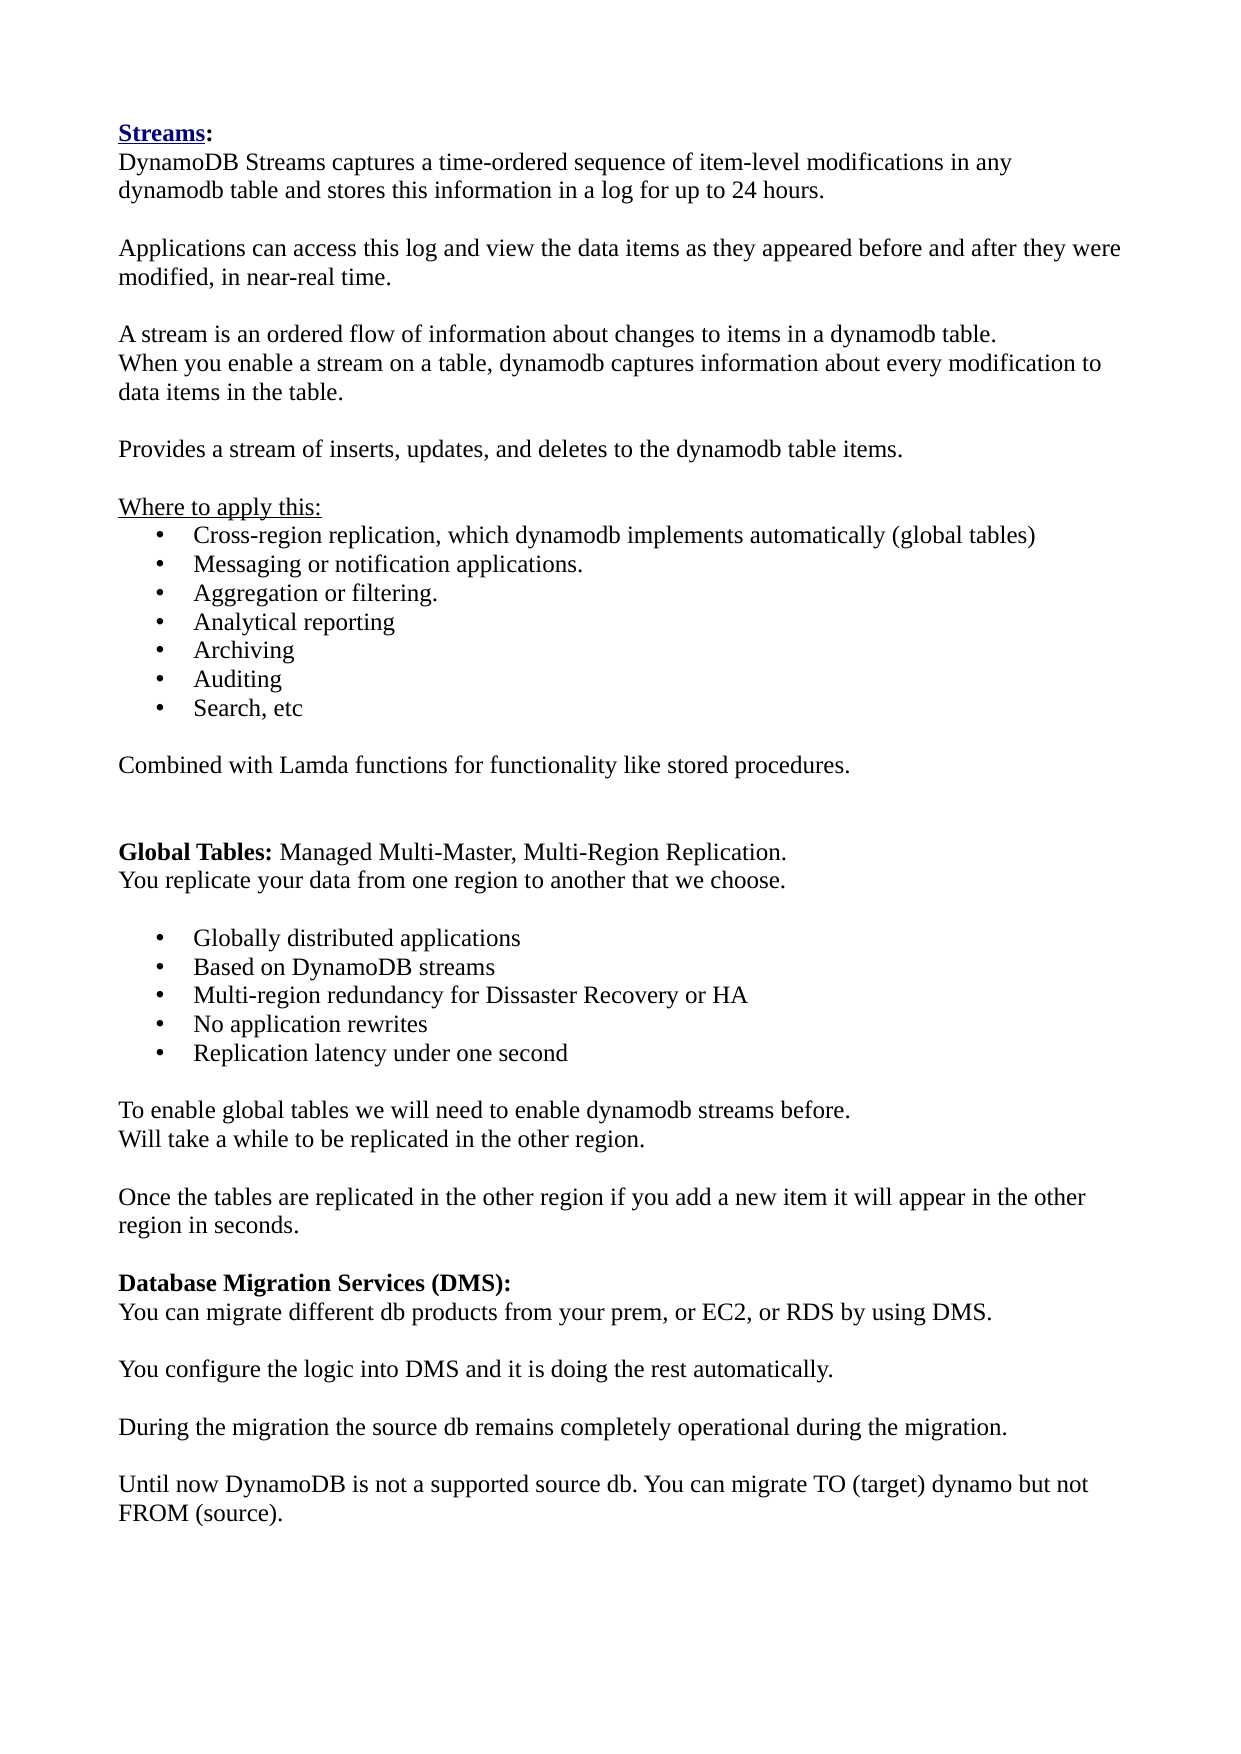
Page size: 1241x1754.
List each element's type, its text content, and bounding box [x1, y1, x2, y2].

list Based on DynamoDB streams [156, 952, 1122, 981]
list Aggregation or filtering. [156, 578, 1122, 607]
list Cross-region replication, which dynamodb implements automatically (global tables) [156, 521, 1122, 549]
text Global Tables: Managed Multi-Master, Multi-Region Replication. [118, 837, 1122, 866]
list No application rewrites [156, 1009, 1122, 1038]
text Applications can access this log and view the data items as they appeared before and after they were modified, in near-real time. [118, 233, 1122, 291]
text Database Migration Services (DMS): [118, 1268, 1122, 1297]
list Auditing [156, 664, 1122, 693]
text Once the tables are replicated in the other region if you add a new item it will appear in the other region in seconds. [118, 1182, 1122, 1239]
text To enable global tables we will need to enable dynamodb streams before. [118, 1096, 1122, 1124]
text During the migration the source db remains completely operational during the migration. [118, 1412, 1122, 1441]
text Will take a while to be replicated in the other region. [118, 1124, 1122, 1153]
list Analytical reporting [156, 607, 1122, 636]
text You replicate your data from one region to another that we choose. [118, 866, 1122, 894]
text Streams: [118, 118, 1122, 147]
list Search, etc [156, 693, 1122, 722]
text DynamoDB Streams captures a time-ordered sequence of item-level modifications in any dynamodb table and stores this information in a log for up to 24 hours. [118, 147, 1122, 204]
text Until now DynamoDB is not a supported source db. You can migrate TO (target) dynamo but not FROM (source). [118, 1469, 1122, 1527]
list Replication latency under one second [156, 1038, 1122, 1067]
list Messaging or notification applications. [156, 549, 1122, 578]
text Combined with Lamda functions for functionality like stored procedures. [118, 751, 1122, 779]
text Provides a stream of inserts, updates, and deletes to the dynamodb table items. [118, 434, 1122, 463]
list Archiving [156, 636, 1122, 664]
list Multi-region redundancy for Dissaster Recovery or HA [156, 981, 1122, 1009]
text A stream is an ordered flow of information about changes to items in a dynamodb table. [118, 319, 1122, 348]
text When you enable a stream on a table, dynamodb captures information about every modification to data items in the table. [118, 348, 1122, 406]
list Globally distributed applications [156, 923, 1122, 952]
text Where to apply this: [118, 492, 1122, 521]
text You can migrate different db products from your prem, or EC2, or RDS by using DMS. [118, 1297, 1122, 1326]
text You configure the logic into DMS and it is doing the rest automatically. [118, 1354, 1122, 1383]
